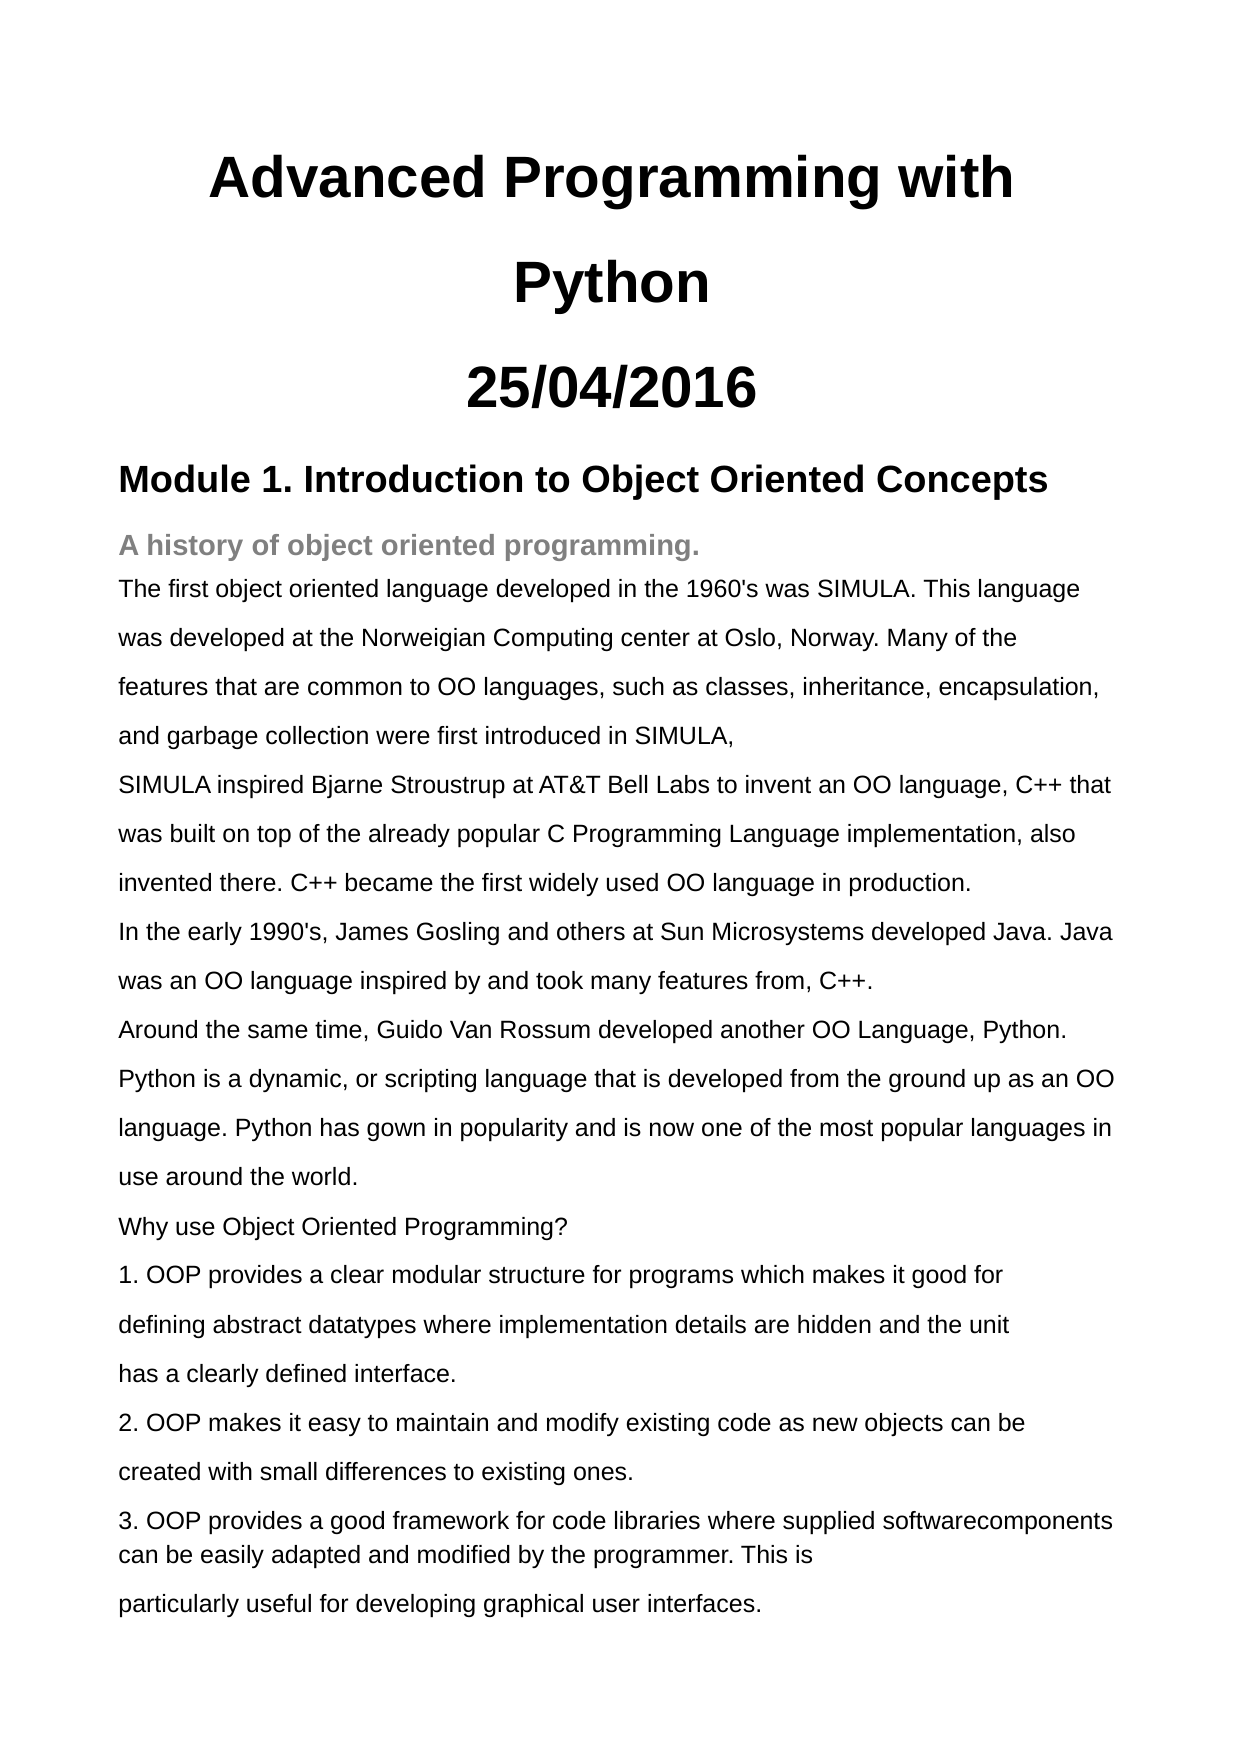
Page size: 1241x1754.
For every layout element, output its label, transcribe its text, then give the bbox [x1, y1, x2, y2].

text 1. OOP provides a clear modular structure for programs which makes it good for [118, 1261, 1122, 1289]
text features that are common to OO languages, such as classes, inheritance, encapsulation, [118, 672, 1122, 701]
text In the early 1990's, James Gosling and others at Sun Microsystems developed Java. Java [118, 917, 1122, 946]
title 25/04/2016 [118, 352, 1122, 419]
text was developed at the Norweigian Computing center at Oslo, Norway. Many of the [118, 623, 1122, 651]
text defining abstract datatypes where implementation details are hidden and the unit [118, 1309, 1122, 1338]
text has a clearly defined interface. [118, 1359, 1122, 1387]
text created with small differences to existing ones. [118, 1457, 1122, 1486]
text Python is a dynamic, or scripting language that is developed from the ground up as an OO [118, 1064, 1122, 1093]
text particularly useful for developing graphical user interfaces. [118, 1589, 1122, 1618]
text invented there. C++ became the first widely used OO language in production. [118, 868, 1122, 897]
text 2. OOP makes it easy to maintain and modify existing code as new objects can be [118, 1408, 1122, 1436]
text and garbage collection were first introduced in SIMULA, [118, 721, 1122, 749]
text was an OO language inspired by and took many features from, C++. [118, 966, 1122, 995]
text use around the world. [118, 1162, 1122, 1191]
title Advanced Programming with [118, 143, 1122, 210]
text Why use Object Oriented Programming? [118, 1211, 1122, 1240]
text 3. OOP provides a good framework for code libraries where supplied softwarecomponents can be easily adapted and modified by the programmer. This is [118, 1506, 1122, 1569]
text language. Python has gown in popularity and is now one of the most popular languages in [118, 1113, 1122, 1142]
subtitle A history of object oriented programming. [118, 528, 1122, 561]
title Python [118, 248, 1122, 315]
subtitle Module 1. Introduction to Object Oriented Concepts [118, 457, 1122, 501]
text The first object oriented language developed in the 1960's was SIMULA. This language [118, 574, 1122, 602]
text SIMULA inspired Bjarne Stroustrup at AT&T Bell Labs to invent an OO language, C++ that [118, 770, 1122, 799]
text was built on top of the already popular C Programming Language implementation, also [118, 819, 1122, 848]
text Around the same time, Guido Van Rossum developed another OO Language, Python. [118, 1015, 1122, 1044]
